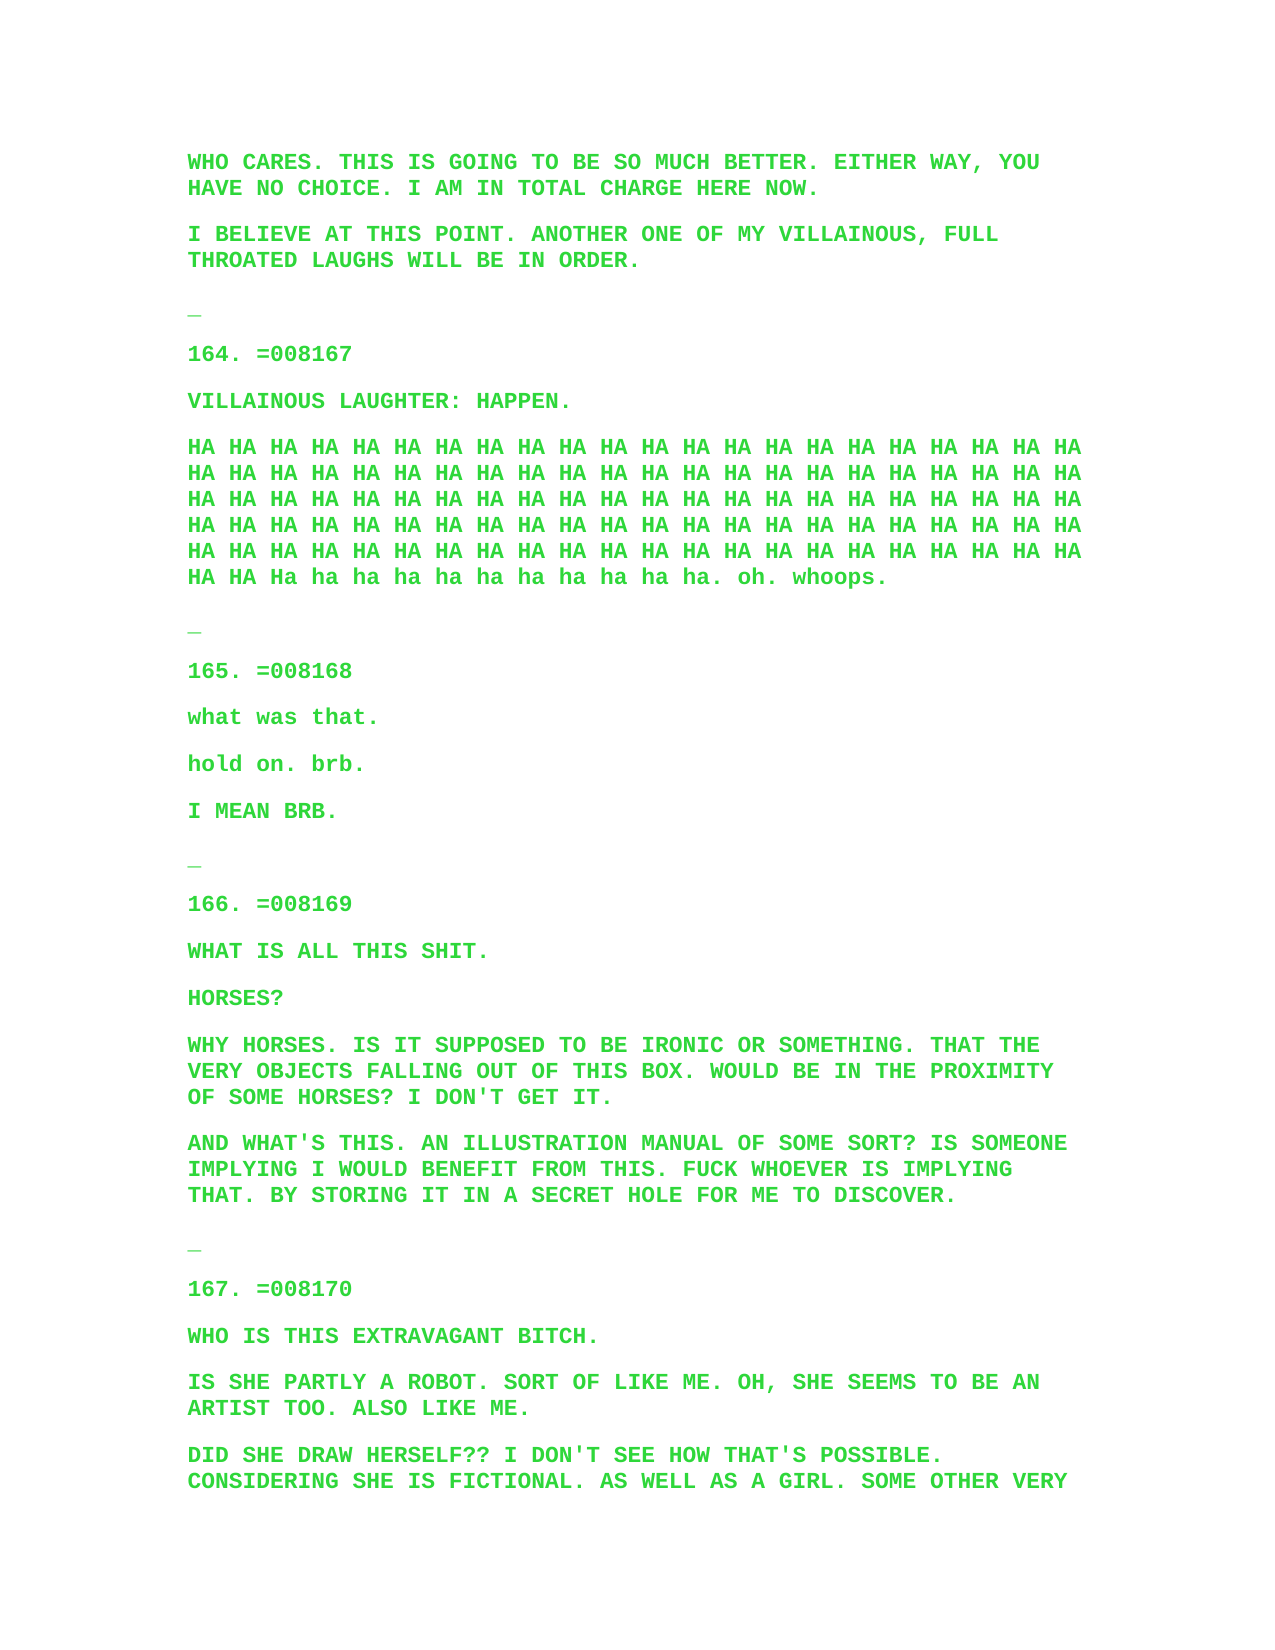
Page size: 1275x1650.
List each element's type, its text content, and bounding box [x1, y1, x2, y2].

text _ [187, 295, 1087, 321]
text 165. =008168 [187, 659, 1087, 685]
text what was that. [187, 706, 1087, 732]
text DID SHE DRAW HERSELF?? I DON'T SEE HOW THAT'S POSSIBLE. CONSIDERING SHE IS FICTIONAL. AS WELL AS A GIRL. SOME OTHER VERY [187, 1443, 1087, 1495]
text HORSES? [187, 986, 1087, 1012]
text VILLAINOUS LAUGHTER: HAPPEN. [187, 389, 1087, 415]
text WHY HORSES. IS IT SUPPOSED TO BE IRONIC OR SOMETHING. THAT THE VERY OBJECTS FALLING OUT OF THIS BOX. WOULD BE IN THE PROXIMITY OF SOME HORSES? I DON'T GET IT. [187, 1033, 1087, 1111]
text AND WHAT'S THIS. AN ILLUSTRATION MANUAL OF SOME SORT? IS SOMEONE IMPLYING I WOULD BENEFIT FROM THIS. FUCK WHOEVER IS IMPLYING THAT. BY STORING IT IN A SECRET HOLE FOR ME TO DISCOVER. [187, 1132, 1087, 1209]
text WHO IS THIS EXTRAVAGANT BITCH. [187, 1324, 1087, 1350]
text IS SHE PARTLY A ROBOT. SORT OF LIKE ME. OH, SHE SEEMS TO BE AN ARTIST TOO. ALSO LIKE ME. [187, 1371, 1087, 1423]
text HA HA HA HA HA HA HA HA HA HA HA HA HA HA HA HA HA HA HA HA HA HA HA HA HA HA HA HA HA HA HA HA HA HA HA HA HA HA HA HA HA HA HA HA HA HA HA HA HA HA HA HA HA HA HA HA HA HA HA HA HA HA HA HA HA HA HA HA HA HA HA HA HA HA HA HA HA HA HA HA HA HA HA HA HA HA HA HA HA HA HA HA HA HA HA HA HA HA HA HA HA HA HA HA HA HA HA HA HA HA HA HA Ha ha ha ha ha ha ha ha ha ha ha. oh. whoops. [187, 436, 1087, 591]
text _ [187, 1230, 1087, 1256]
text WHAT IS ALL THIS SHIT. [187, 939, 1087, 966]
text hold on. brb. [187, 752, 1087, 778]
text 167. =008170 [187, 1277, 1087, 1303]
text WHO CARES. THIS IS GOING TO BE SO MUCH BETTER. EITHER WAY, YOU HAVE NO CHOICE. I AM IN TOTAL CHARGE HERE NOW. [187, 150, 1087, 202]
text 166. =008169 [187, 893, 1087, 919]
text _ [187, 612, 1087, 638]
text I MEAN BRB. [187, 799, 1087, 825]
text I BELIEVE AT THIS POINT. ANOTHER ONE OF MY VILLAINOUS, FULL THROATED LAUGHS WILL BE IN ORDER. [187, 223, 1087, 274]
text _ [187, 846, 1087, 872]
text 164. =008167 [187, 342, 1087, 368]
